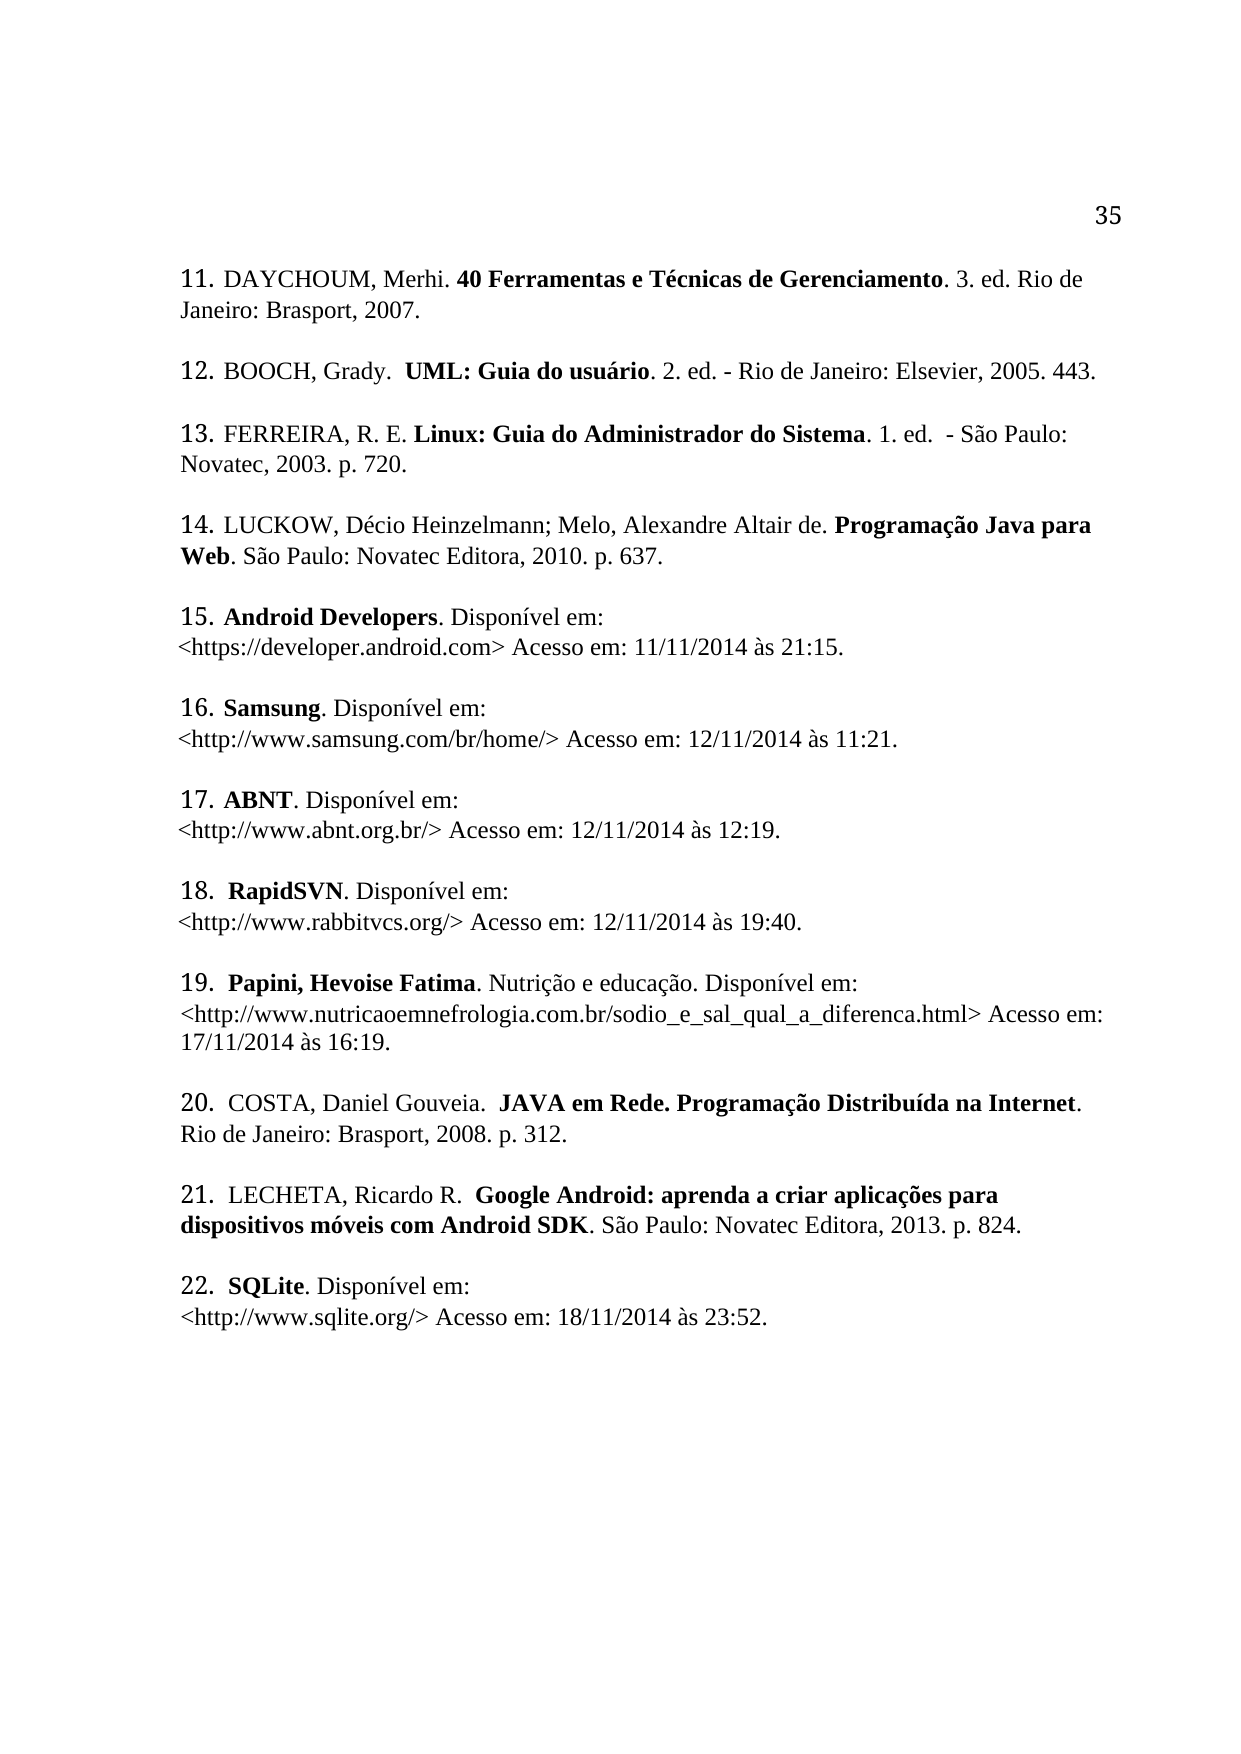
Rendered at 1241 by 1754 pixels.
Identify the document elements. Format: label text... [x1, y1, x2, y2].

list FERREIRA, R. E. Linux: Guia do Administrador do Sistema. 1. ed. - São Paulo: Novatec, 2003. p. 720. [180, 415, 1122, 478]
list <https://developer.android.com> Acesso em: 11/11/2014 às 21:15. [177, 632, 1122, 661]
list <http://www.nutricaoemnefrologia.com.br/sodio_e_sal_qual_a_diferenca.html> Acesso em: 17/11/2014 às 16:19. [180, 999, 1122, 1056]
list DAYCHOUM, Merhi. 40 Ferramentas e Técnicas de Gerenciamento. 3. ed. Rio de Janeiro: Brasport, 2007. [180, 261, 1122, 324]
list <http://www.rabbitvcs.org/> Acesso em: 12/11/2014 às 19:40. [177, 907, 1122, 936]
list RapidSVN. Disponível em: [180, 873, 1122, 907]
list COSTA, Daniel Gouveia. JAVA em Rede. Programação Distribuída na Internet. Rio de Janeiro: Brasport, 2008. p. 312. [180, 1085, 1122, 1148]
list BOOCH, Grady. UML: Guia do usuário. 2. ed. - Rio de Janeiro: Elsevier, 2005. 443. [180, 352, 1122, 386]
list SQLite. Disponível em: [180, 1268, 1122, 1302]
list <http://www.samsung.com/br/home/> Acesso em: 12/11/2014 às 11:21. [177, 724, 1122, 753]
list Android Developers. Disponível em: [180, 598, 1122, 632]
list LUCKOW, Décio Heinzelmann; Melo, Alexandre Altair de. Programação Java para Web. São Paulo: Novatec Editora, 2010. p. 637. [180, 507, 1122, 569]
list Papini, Hevoise Fatima. Nutrição e educação. Disponível em: [180, 964, 1122, 999]
list <http://www.sqlite.org/> Acesso em: 18/11/2014 às 23:52. [180, 1302, 1122, 1331]
list LECHETA, Ricardo R. Google Android: aprenda a criar aplicações para dispositivos móveis com Android SDK. São Paulo: Novatec Editora, 2013. p. 824. [180, 1176, 1122, 1239]
text <http://www.abnt.org.br/> Acesso em: 12/11/2014 às 12:19. [177, 816, 1122, 844]
list ABNT. Disponível em: [180, 781, 1122, 816]
list Samsung. Disponível em: [180, 690, 1122, 724]
